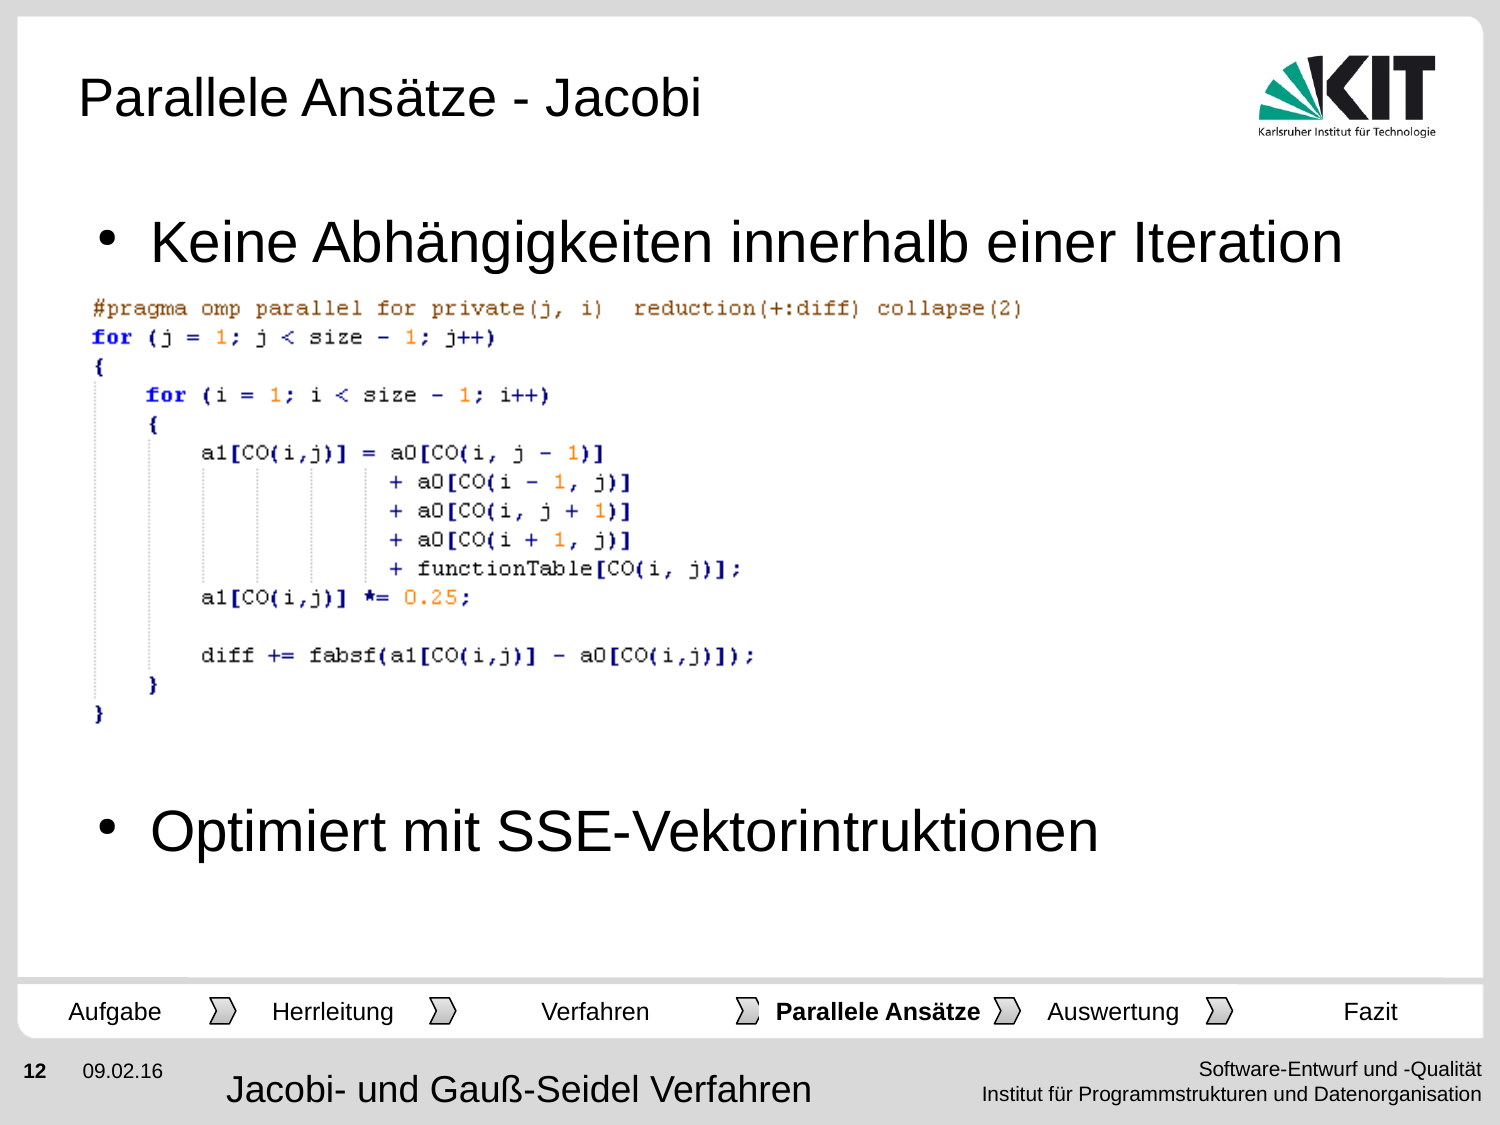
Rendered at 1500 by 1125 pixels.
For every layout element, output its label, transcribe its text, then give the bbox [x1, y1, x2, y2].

text_box Fazit [1328, 988, 1413, 1033]
text_box [1206, 997, 1233, 1024]
text_box Auswertung [1032, 988, 1195, 1033]
list Keine Abhängigkeiten innerhalb einer Iteration Optimiert mit SSE-Vektorintruktionen [64, 196, 1436, 975]
text_box [736, 997, 761, 1024]
text_box [994, 997, 1021, 1024]
text_box [429, 997, 456, 1024]
title Parallele Ansätze - Jacobi [64, 54, 1198, 147]
text_box Aufgabe [53, 988, 177, 1033]
text_box Verfahren [526, 988, 666, 1033]
text_box [209, 997, 236, 1024]
text_box Parallele Ansätze [761, 988, 997, 1033]
picture [0, 0, 1500, 1125]
footer Jacobi- und Gauß-Seidel Verfahren [211, 1057, 957, 1117]
text_box Herrleitung [257, 988, 410, 1033]
